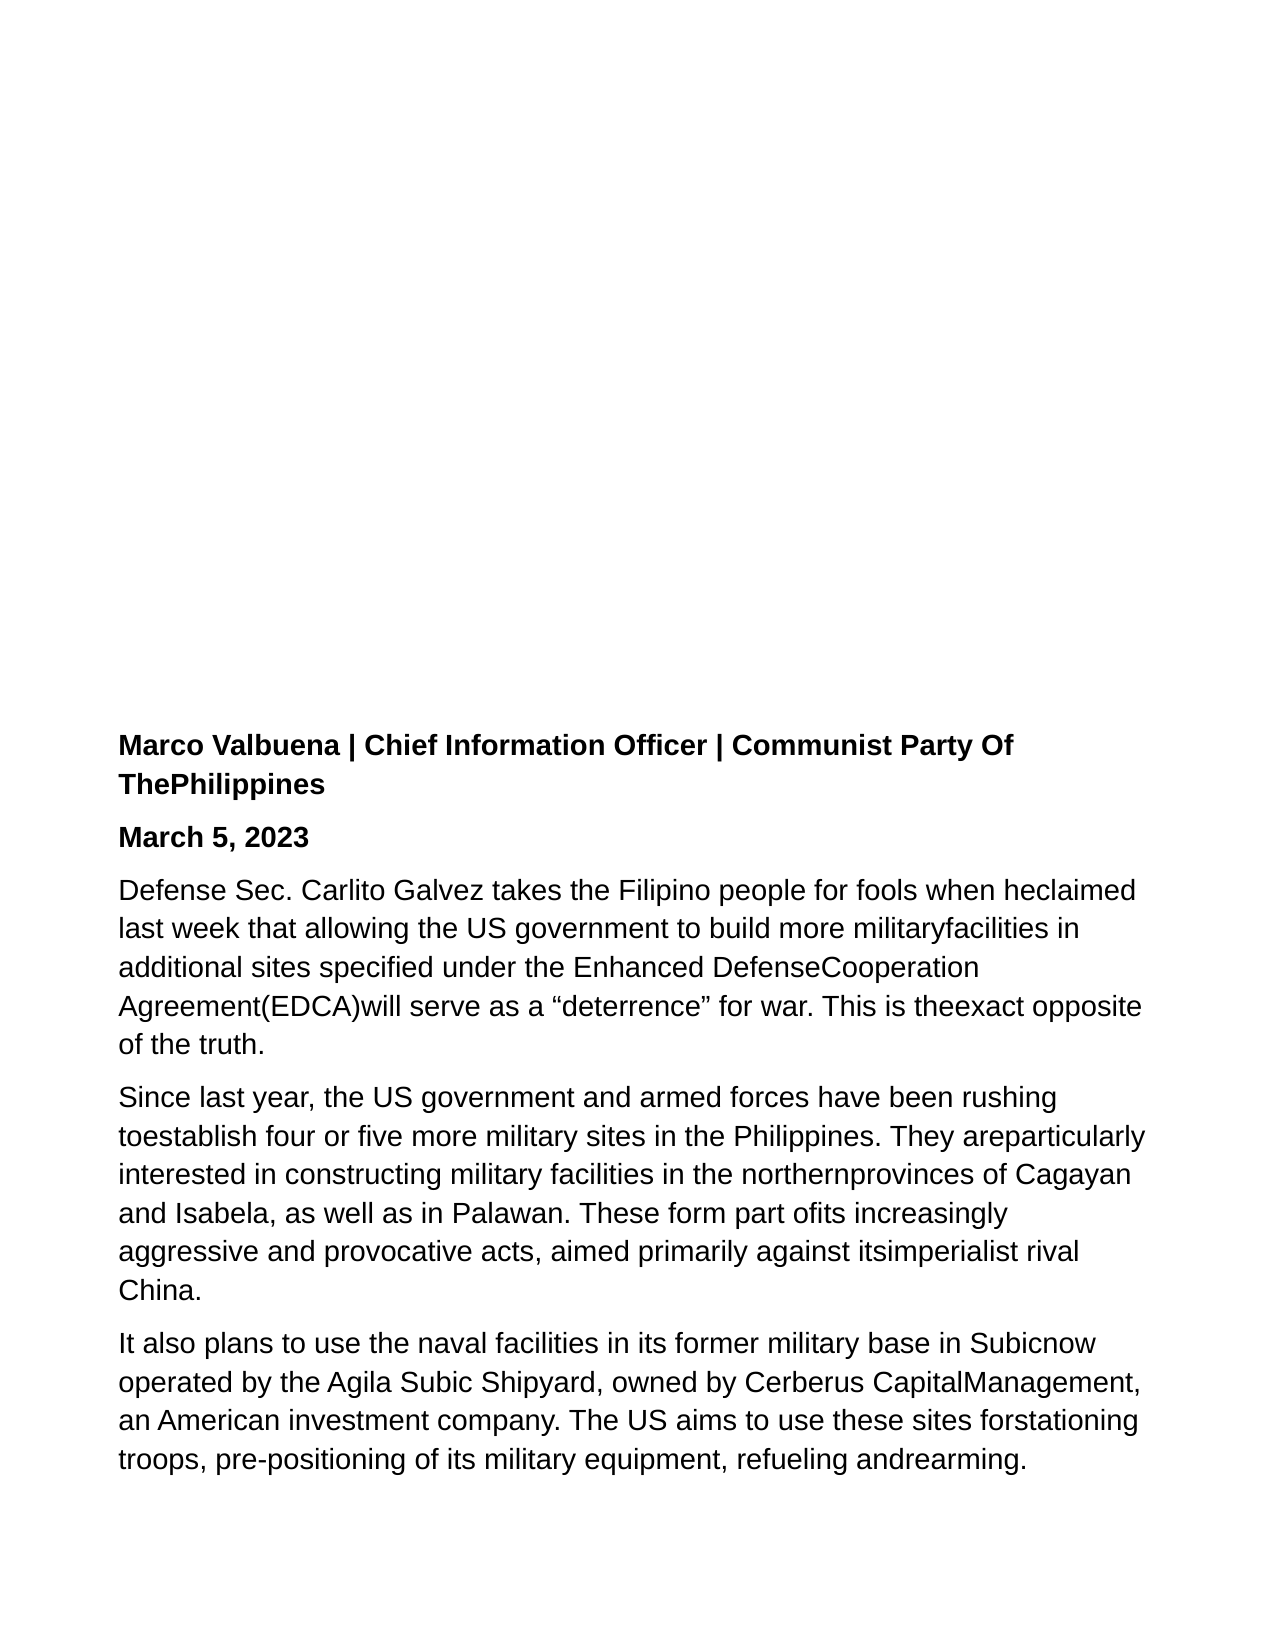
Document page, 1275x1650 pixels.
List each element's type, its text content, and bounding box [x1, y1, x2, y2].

text Marco Valbuena | Chief Information Officer | Communist Party Of ThePhilippines [118, 118, 1157, 800]
text It also plans to use the naval facilities in its former military base in Subicnow operated by the Agila Subic Shipyard, owned by Cerberus CapitalManagement, an American investment company. The US aims to use these sites forstationing troops, pre-positioning of its military equipment, refueling andrearming. [118, 1326, 1157, 1475]
text March 5, 2023 [118, 820, 1157, 853]
text Defense Sec. Carlito Galvez takes the Filipino people for fools when heclaimed last week that allowing the US government to build more militaryfacilities in additional sites specified under the Enhanced DefenseCooperation Agreement(EDCA)will serve as a “deterrence” for war. This is theexact opposite of the truth. [118, 873, 1157, 1061]
text Since last year, the US government and armed forces have been rushing toestablish four or five more military sites in the Philippines. They areparticularly interested in constructing military facilities in the northernprovinces of Cagayan and Isabela, as well as in Palawan. These form part ofits increasingly aggressive and provocative acts, aimed primarily against itsimperialist rival China. [118, 1080, 1157, 1307]
